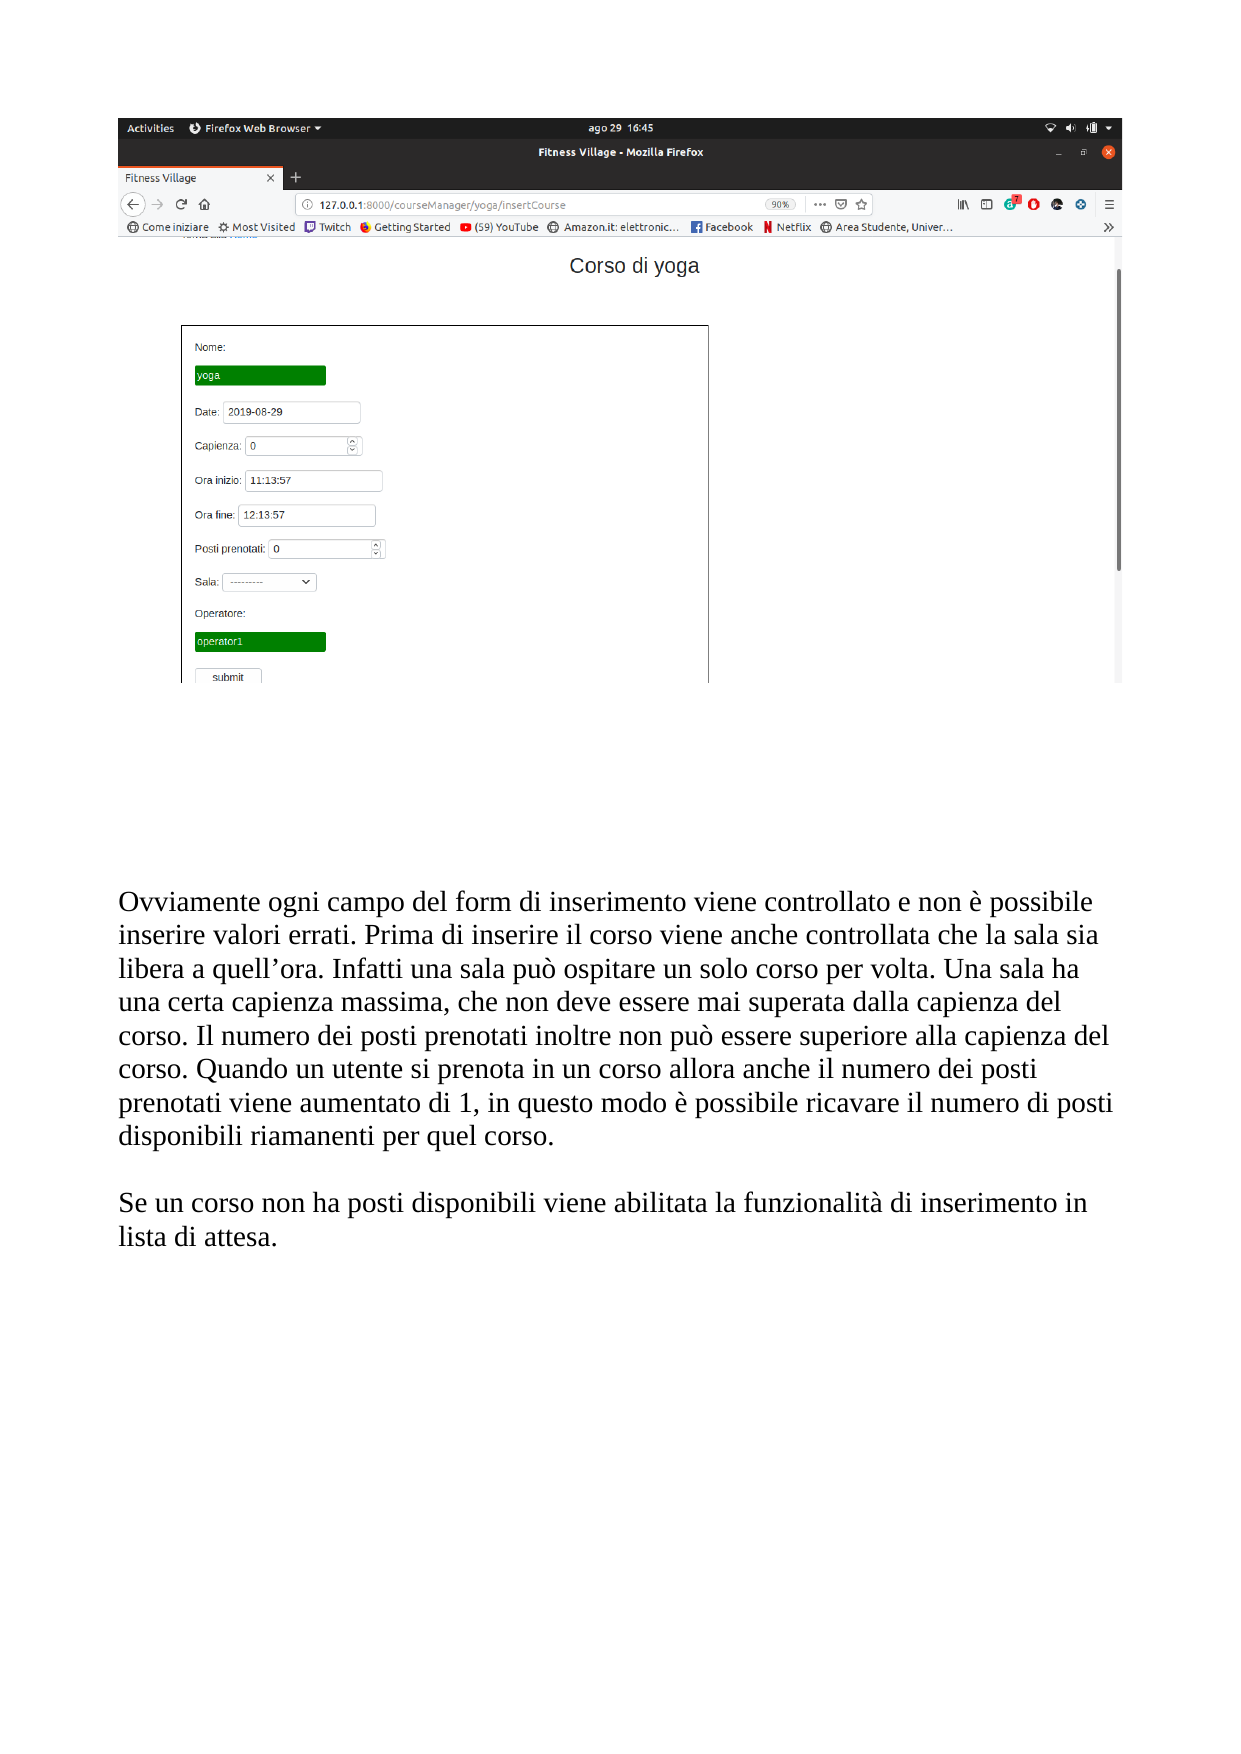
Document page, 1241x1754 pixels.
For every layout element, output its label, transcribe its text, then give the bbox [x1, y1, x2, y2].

text Se un corso non ha posti disponibili viene abilitata la funzionalità di inserimento in lista di attesa. [118, 1186, 1122, 1253]
picture [118, 118, 1123, 683]
text Ovviamente ogni campo del form di inserimento viene controllato e non è possibile inserire valori errati. Prima di inserire il corso viene anche controllata che la sala sia libera a quell’ora. Infatti una sala può ospitare un solo corso per volta. Una sala ha una certa capienza massima, che non deve essere mai superata dalla capienza del corso. Il numero dei posti prenotati inoltre non può essere superiore alla capienza del corso. Quando un utente si prenota in un corso allora anche il numero dei posti prenotati viene aumentato di 1, in questo modo è possibile ricavare il numero di posti disponibili riamanenti per quel corso. [118, 884, 1122, 1152]
